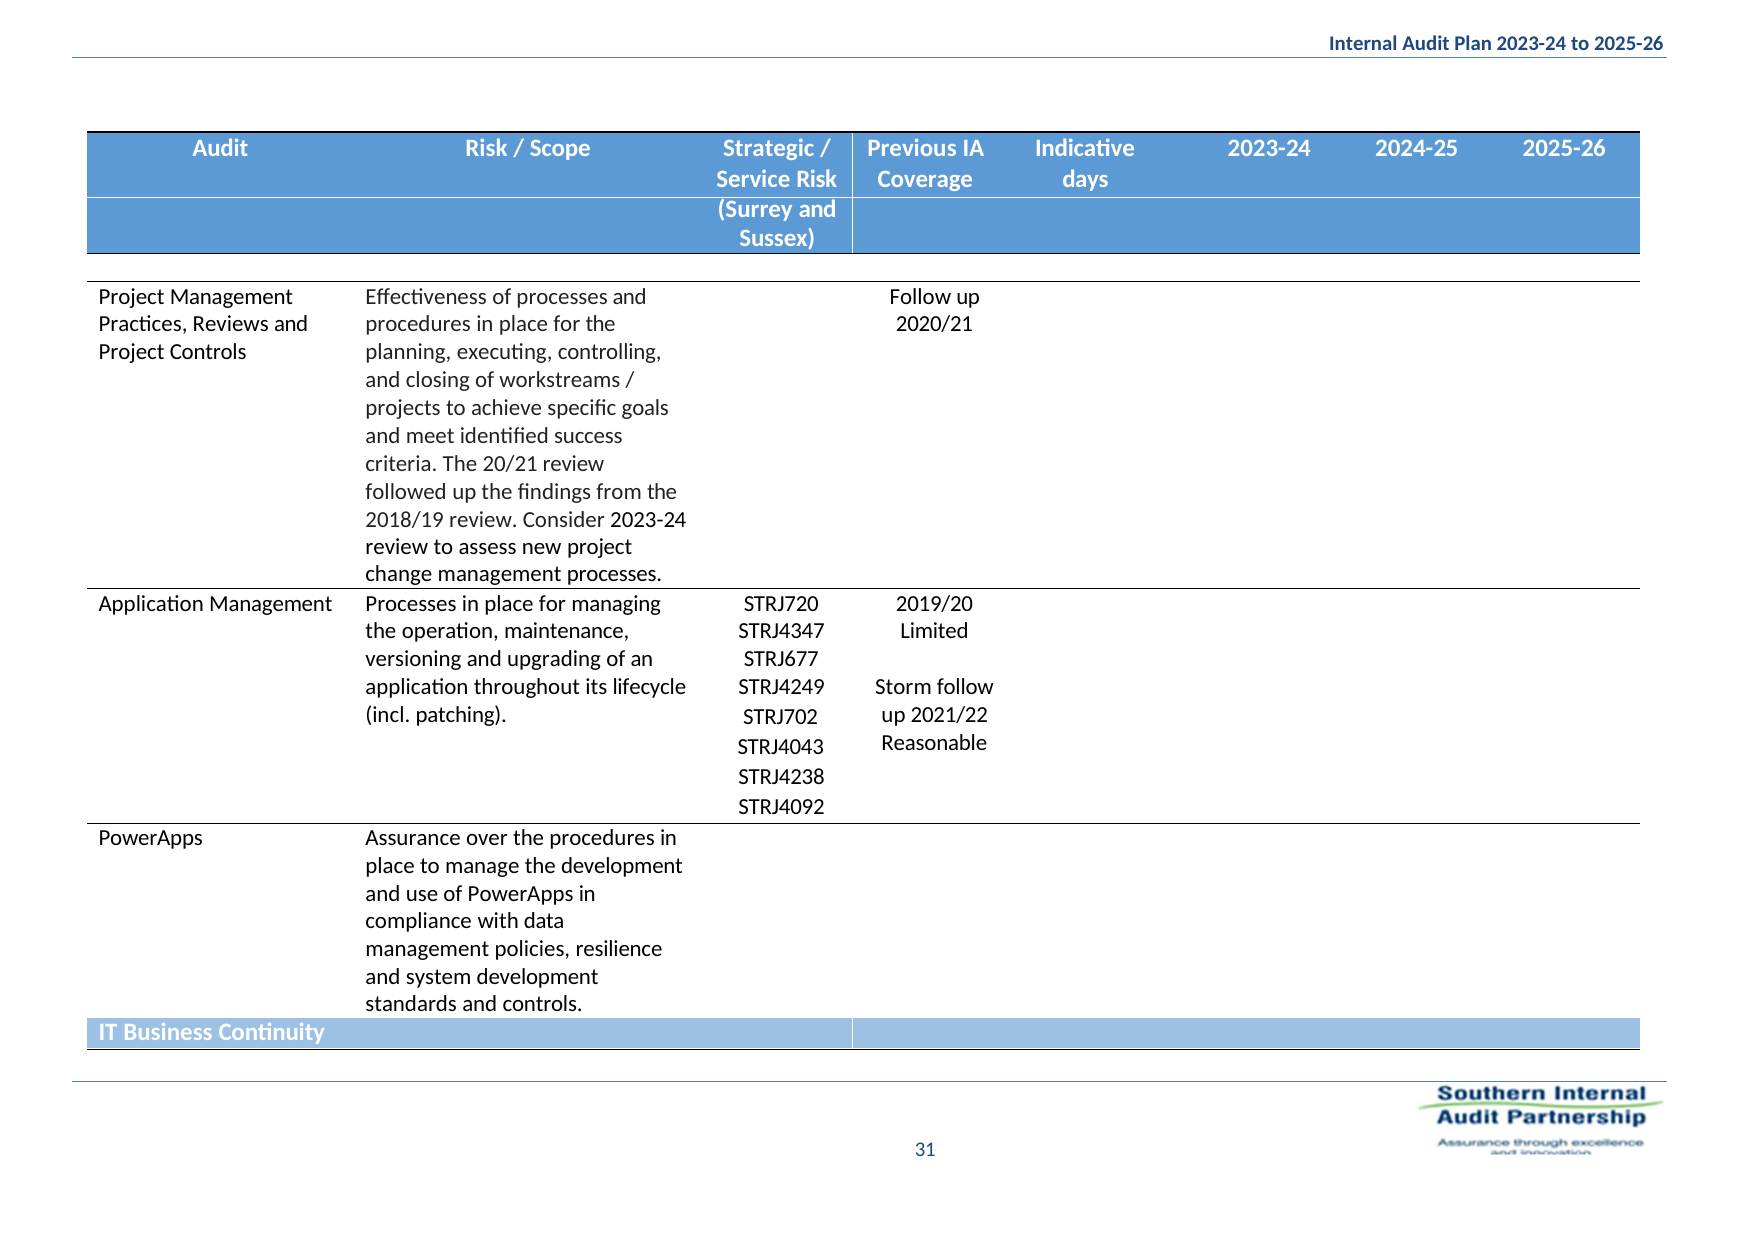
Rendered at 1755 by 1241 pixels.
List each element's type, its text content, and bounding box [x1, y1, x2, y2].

table_cell [702, 339, 852, 367]
table_cell [87, 451, 350, 478]
table_cell [87, 674, 350, 702]
table_cell [702, 964, 852, 992]
table_cell [350, 254, 702, 281]
table_cell and system development [350, 964, 702, 992]
table_cell [853, 479, 1640, 506]
table_cell Storm follow [853, 674, 1640, 702]
table_cell [853, 936, 1640, 964]
table_cell 2020/21 [853, 311, 1640, 339]
table_header Indicative days [1009, 133, 1182, 197]
table_cell [702, 1018, 852, 1048]
table_cell [87, 423, 350, 451]
table_cell the operation, maintenance, [350, 618, 702, 646]
table_cell Application Management [87, 589, 350, 618]
table_cell STRJ702 STRJ4043 [702, 702, 852, 763]
table_cell and meet identified success [350, 423, 702, 451]
table_cell [350, 793, 702, 822]
table_cell [87, 763, 350, 793]
table_cell STRJ4347 [702, 618, 852, 646]
table_cell [702, 423, 852, 451]
table_cell (Surrey and [702, 198, 852, 225]
table_cell [87, 367, 350, 395]
table_cell planning, executing, controlling, [350, 339, 702, 367]
table_cell [702, 534, 852, 562]
table_cell [853, 763, 1640, 793]
table_header Previous IA Coverage [853, 133, 1009, 197]
table_cell STRJ677 [702, 646, 852, 674]
table_cell [702, 908, 852, 936]
table_cell [853, 964, 1640, 992]
table_cell [87, 964, 350, 992]
table_cell [350, 1018, 702, 1048]
table_cell [87, 853, 350, 880]
table_cell [87, 395, 350, 423]
table_cell [87, 198, 350, 225]
table_cell [853, 534, 1640, 562]
table_cell [853, 395, 1640, 423]
table_cell followed up the findings from the [350, 479, 702, 506]
table_cell [853, 339, 1640, 367]
table_cell [702, 853, 852, 880]
table_cell [853, 423, 1640, 451]
table_cell [87, 880, 350, 908]
table_cell [87, 618, 350, 646]
table_cell Practices, Reviews and [87, 311, 350, 339]
table_cell 2019/20 [853, 589, 1640, 618]
table_cell PowerApps [87, 824, 350, 852]
table_cell up 2021/22 Reasonable [853, 702, 1640, 763]
table_cell and closing of workstreams / [350, 367, 702, 395]
table_cell [87, 225, 350, 253]
table_cell [853, 646, 1640, 674]
table_cell [702, 282, 852, 311]
table_cell standards and controls. [350, 992, 702, 1018]
table_header Audit Risk / Scope [87, 133, 702, 197]
table_cell [853, 562, 1640, 588]
table_cell Project Management [87, 282, 350, 311]
table_cell [853, 367, 1640, 395]
table_cell [853, 254, 1640, 281]
table_cell management policies, resilience [350, 936, 702, 964]
table_cell [87, 506, 350, 534]
table_cell procedures in place for the [350, 311, 702, 339]
table_cell change management processes. [350, 562, 702, 588]
table_cell application throughout its lifecycle [350, 674, 702, 702]
table_cell 2018/19 review. Consider 2023-24 [350, 506, 702, 534]
table_header 2023-24 [1182, 133, 1343, 197]
table_cell [853, 451, 1640, 478]
table_cell [702, 992, 852, 1018]
table_cell [87, 254, 350, 281]
table_cell [702, 824, 852, 852]
table_cell [853, 824, 1640, 852]
table_cell [702, 367, 852, 395]
table_cell [853, 225, 1640, 253]
table_cell [702, 311, 852, 339]
table_cell [87, 534, 350, 562]
table_cell STRJ720 [702, 589, 852, 618]
table_cell [87, 936, 350, 964]
table_header Strategic / Service Risk [702, 133, 852, 197]
table_cell [702, 395, 852, 423]
table_cell Processes in place for managing [350, 589, 702, 618]
table_cell review to assess new project [350, 534, 702, 562]
table_cell [87, 992, 350, 1018]
table_cell Effectiveness of processes and [350, 282, 702, 311]
table_cell [350, 225, 702, 253]
table_cell [702, 254, 852, 281]
table_cell projects to achieve specific goals [350, 395, 702, 423]
table_cell Project Controls [87, 339, 350, 367]
table_cell [350, 763, 702, 793]
table_cell (incl. patching). [350, 702, 702, 763]
table_cell [853, 198, 1640, 225]
table_cell STRJ4092 [702, 793, 852, 822]
table_cell [702, 562, 852, 588]
table_cell IT Business Continuity [87, 1018, 350, 1048]
table_cell Assurance over the procedures in [350, 824, 702, 852]
table_header 2025-26 [1490, 133, 1640, 197]
table_cell place to manage the development [350, 853, 702, 880]
table_cell [853, 992, 1640, 1018]
table_cell criteria. The 20/21 review [350, 451, 702, 478]
table_cell [853, 880, 1640, 908]
table_cell [350, 198, 702, 225]
table_cell [853, 506, 1640, 534]
table_cell [87, 702, 350, 763]
table_cell [702, 479, 852, 506]
table_cell Limited [853, 618, 1640, 646]
table_cell [87, 479, 350, 506]
table_cell [853, 793, 1640, 822]
table_cell Follow up [853, 282, 1640, 311]
table_cell STRJ4238 [702, 763, 852, 793]
table_cell and use of PowerApps in [350, 880, 702, 908]
table_cell Sussex) [702, 225, 852, 253]
table_header 2024-25 [1343, 133, 1490, 197]
table_cell [87, 908, 350, 936]
table_cell [87, 562, 350, 588]
table_cell [87, 646, 350, 674]
table_cell [853, 853, 1640, 880]
table_cell [702, 880, 852, 908]
table_cell STRJ4249 [702, 674, 852, 702]
table_cell [702, 451, 852, 478]
table_cell [853, 908, 1640, 936]
table_cell [853, 1018, 1640, 1048]
table_cell versioning and upgrading of an [350, 646, 702, 674]
table_cell [87, 793, 350, 822]
table_cell [702, 936, 852, 964]
table_cell [702, 506, 852, 534]
table_cell compliance with data [350, 908, 702, 936]
